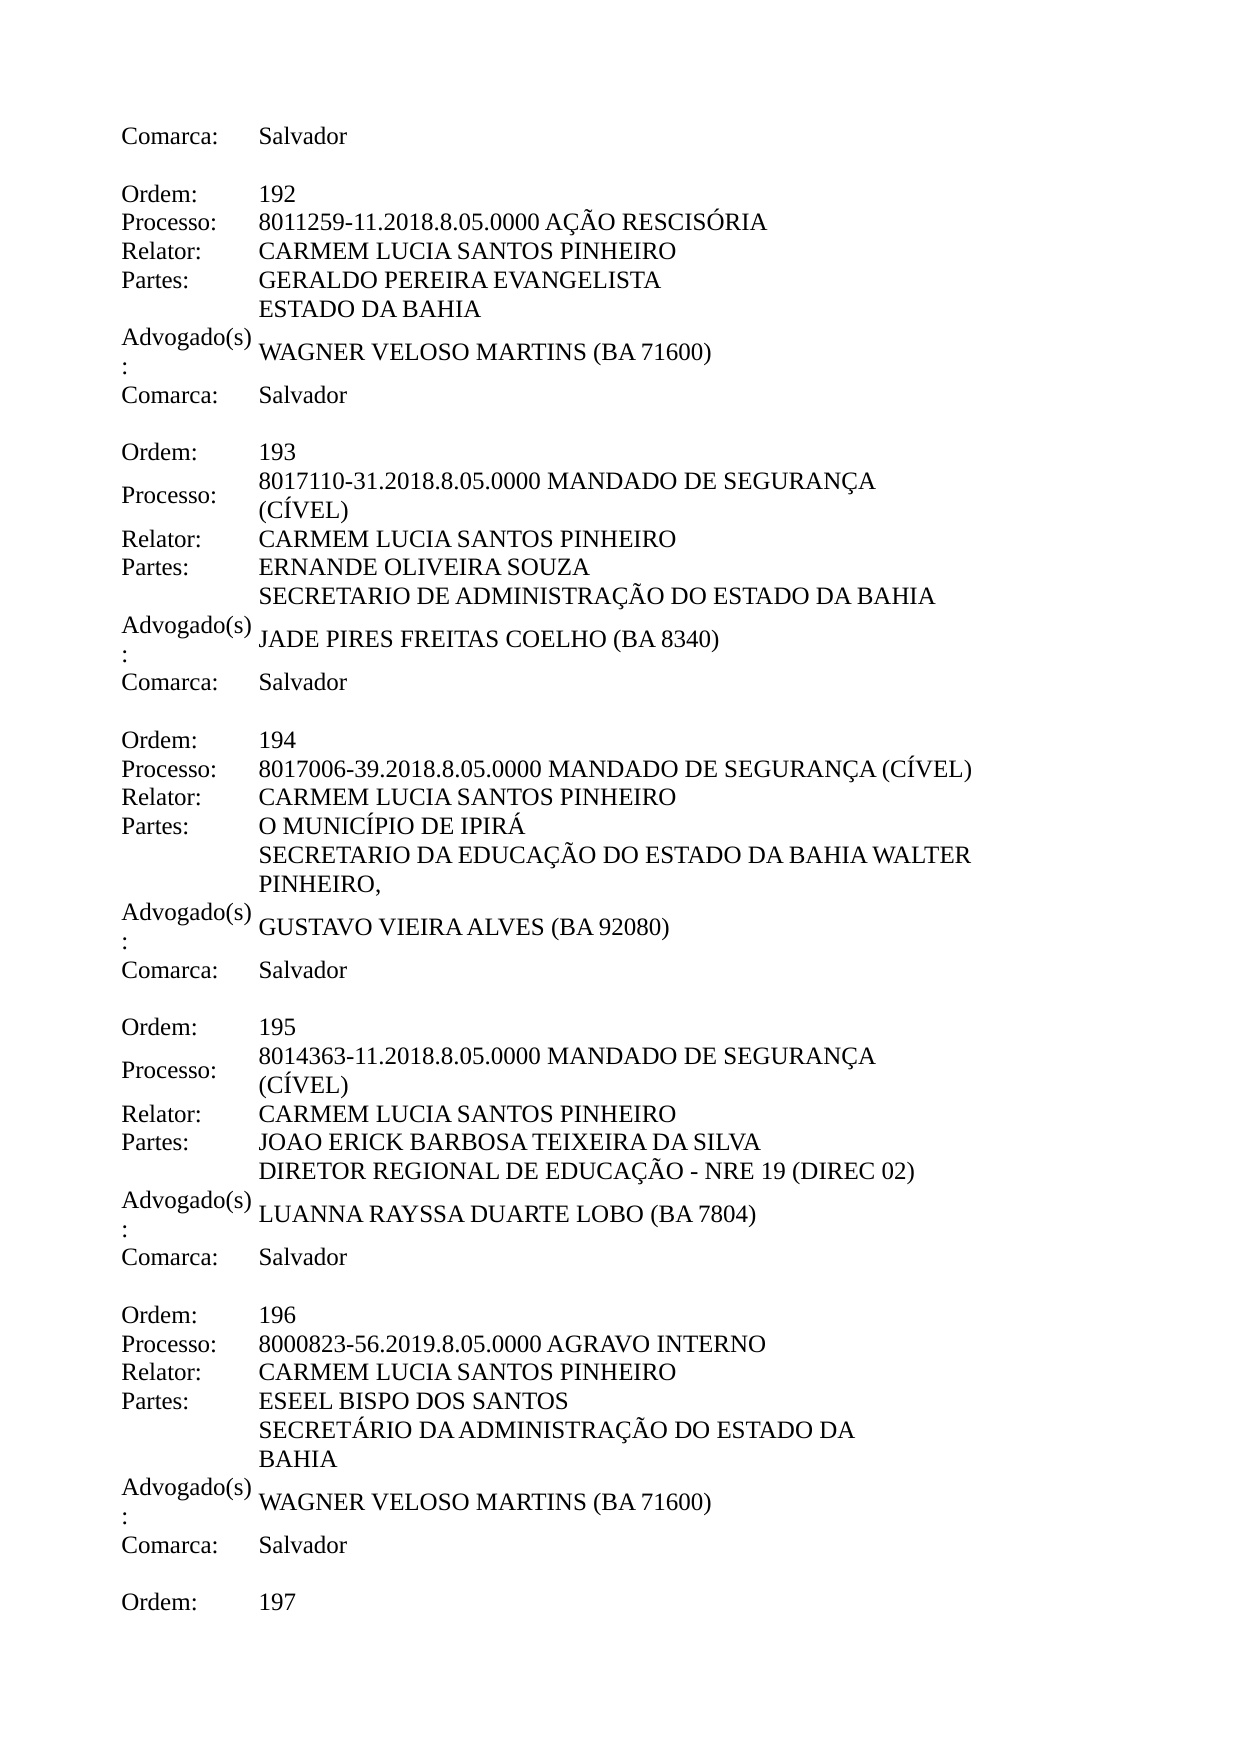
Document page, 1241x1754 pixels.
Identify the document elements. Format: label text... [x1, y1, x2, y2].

table_cell 8014363-11.2018.8.05.0000 MANDADO DE SEGURANÇA (CÍVEL) [258, 1041, 971, 1099]
table_header Ordem: [121, 1013, 258, 1041]
table_cell Relator: [121, 236, 258, 265]
table_cell Advogado(s): [121, 1473, 258, 1530]
table_cell Comarca: [121, 1530, 258, 1559]
table_cell CARMEM LUCIA SANTOS PINHEIRO [258, 1358, 939, 1386]
table_header 197 [258, 1588, 972, 1616]
table_cell [121, 581, 258, 610]
table_header Ordem: [121, 179, 258, 207]
table_header Ordem: [121, 1300, 258, 1329]
table_cell Relator: [121, 1099, 258, 1127]
table_cell 8017110-31.2018.8.05.0000 MANDADO DE SEGURANÇA (CÍVEL) [258, 466, 971, 524]
table_cell ERNANDE OLIVEIRA SOUZA [258, 553, 971, 581]
table_cell Processo: [121, 1041, 258, 1099]
table_cell Relator: [121, 1358, 258, 1386]
table_cell O MUNICÍPIO DE IPIRÁ [258, 811, 1099, 840]
table_cell Processo: [121, 466, 258, 524]
table_cell Relator: [121, 783, 258, 811]
table_cell SECRETÁRIO DA ADMINISTRAÇÃO DO ESTADO DA BAHIA [258, 1415, 939, 1472]
table_cell 8000823-56.2019.8.05.0000 AGRAVO INTERNO [258, 1329, 939, 1357]
table_cell Partes: [121, 811, 258, 840]
table_cell ESEEL BISPO DOS SANTOS [258, 1386, 939, 1415]
table_cell Salvador [258, 668, 971, 696]
table_cell Salvador [258, 380, 769, 409]
table_cell Partes: [121, 1128, 258, 1156]
table_header Ordem: [121, 438, 258, 466]
table_header [118, 118, 1122, 1619]
table_cell 8017006-39.2018.8.05.0000 MANDADO DE SEGURANÇA (CÍVEL) [258, 754, 1099, 782]
table_cell [121, 294, 258, 322]
table_cell Salvador [258, 955, 1099, 984]
table_cell Relator: [121, 524, 258, 552]
table_cell Comarca: [121, 1243, 258, 1271]
table_cell GUSTAVO VIEIRA ALVES (BA 92080) [258, 898, 1099, 955]
table_header 196 [258, 1300, 939, 1329]
table_cell Salvador [258, 121, 972, 150]
table_cell DIRETOR REGIONAL DE EDUCAÇÃO - NRE 19 (DIREC 02) [258, 1156, 971, 1185]
table_cell 8011259-11.2018.8.05.0000 AÇÃO RESCISÓRIA [258, 208, 769, 236]
table_cell Salvador [258, 1243, 971, 1271]
table_cell [121, 840, 258, 897]
table_cell Advogado(s): [121, 323, 258, 380]
table_cell Processo: [121, 1329, 258, 1357]
table_cell JADE PIRES FREITAS COELHO (BA 8340) [258, 610, 971, 667]
table_cell GERALDO PEREIRA EVANGELISTA [258, 265, 769, 294]
table_cell CARMEM LUCIA SANTOS PINHEIRO [258, 783, 1099, 811]
table_cell CARMEM LUCIA SANTOS PINHEIRO [258, 236, 769, 265]
table_cell Partes: [121, 1386, 258, 1415]
table_header Ordem: [121, 1588, 258, 1616]
table_cell JOAO ERICK BARBOSA TEIXEIRA DA SILVA [258, 1128, 971, 1156]
table_cell Salvador [258, 1530, 939, 1559]
table_cell CARMEM LUCIA SANTOS PINHEIRO [258, 1099, 971, 1127]
table_cell [121, 1156, 258, 1185]
table_cell ESTADO DA BAHIA [258, 294, 769, 322]
table_cell Advogado(s): [121, 610, 258, 667]
table_cell Processo: [121, 208, 258, 236]
table_header 194 [258, 725, 1099, 754]
table_cell Comarca: [121, 121, 258, 150]
table_cell [121, 1415, 258, 1472]
table_cell WAGNER VELOSO MARTINS (BA 71600) [258, 1473, 939, 1530]
table_cell SECRETARIO DE ADMINISTRAÇÃO DO ESTADO DA BAHIA [258, 581, 971, 610]
table_cell Partes: [121, 265, 258, 294]
table_cell Advogado(s): [121, 898, 258, 955]
table_header 192 [258, 179, 769, 207]
table_cell Comarca: [121, 668, 258, 696]
table_cell Comarca: [121, 380, 258, 409]
table_header 195 [258, 1013, 971, 1041]
table_cell Advogado(s): [121, 1185, 258, 1242]
table_cell WAGNER VELOSO MARTINS (BA 71600) [258, 323, 769, 380]
table_header 193 [258, 438, 971, 466]
table_cell Partes: [121, 553, 258, 581]
table_cell CARMEM LUCIA SANTOS PINHEIRO [258, 524, 971, 552]
table_cell Comarca: [121, 955, 258, 984]
table_header Ordem: [121, 725, 258, 754]
table_cell SECRETARIO DA EDUCAÇÃO DO ESTADO DA BAHIA WALTER PINHEIRO, [258, 840, 1099, 897]
table_cell Processo: [121, 754, 258, 782]
table_cell LUANNA RAYSSA DUARTE LOBO (BA 7804) [258, 1185, 971, 1242]
